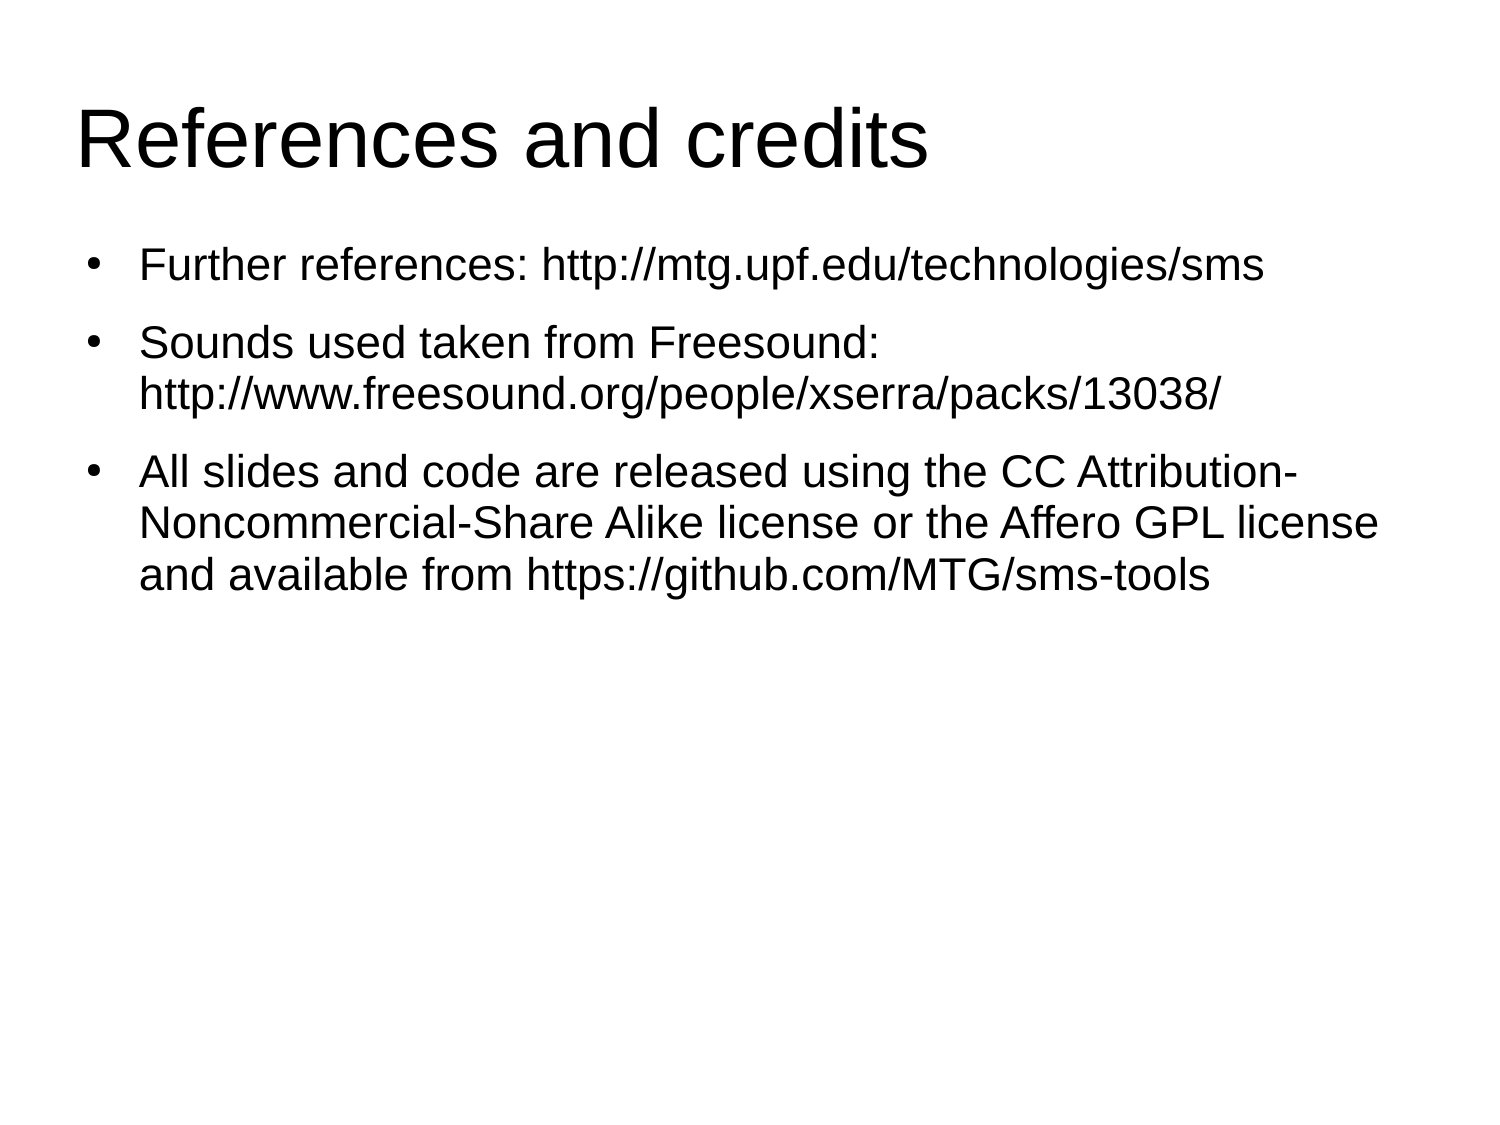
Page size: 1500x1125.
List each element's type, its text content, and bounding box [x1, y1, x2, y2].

list Further references: http://mtg.upf.edu/technologies/sms Sounds used taken from Freesound: http://www.freesound.org/people/xserra/packs/13038/ All slides and code are released using the CC Attribution-Noncommercial-Share Alike license or the Affero GPL license and available from https://github.com/MTG/sms-tools [68, 238, 1402, 831]
title References and credits [75, 44, 1425, 233]
